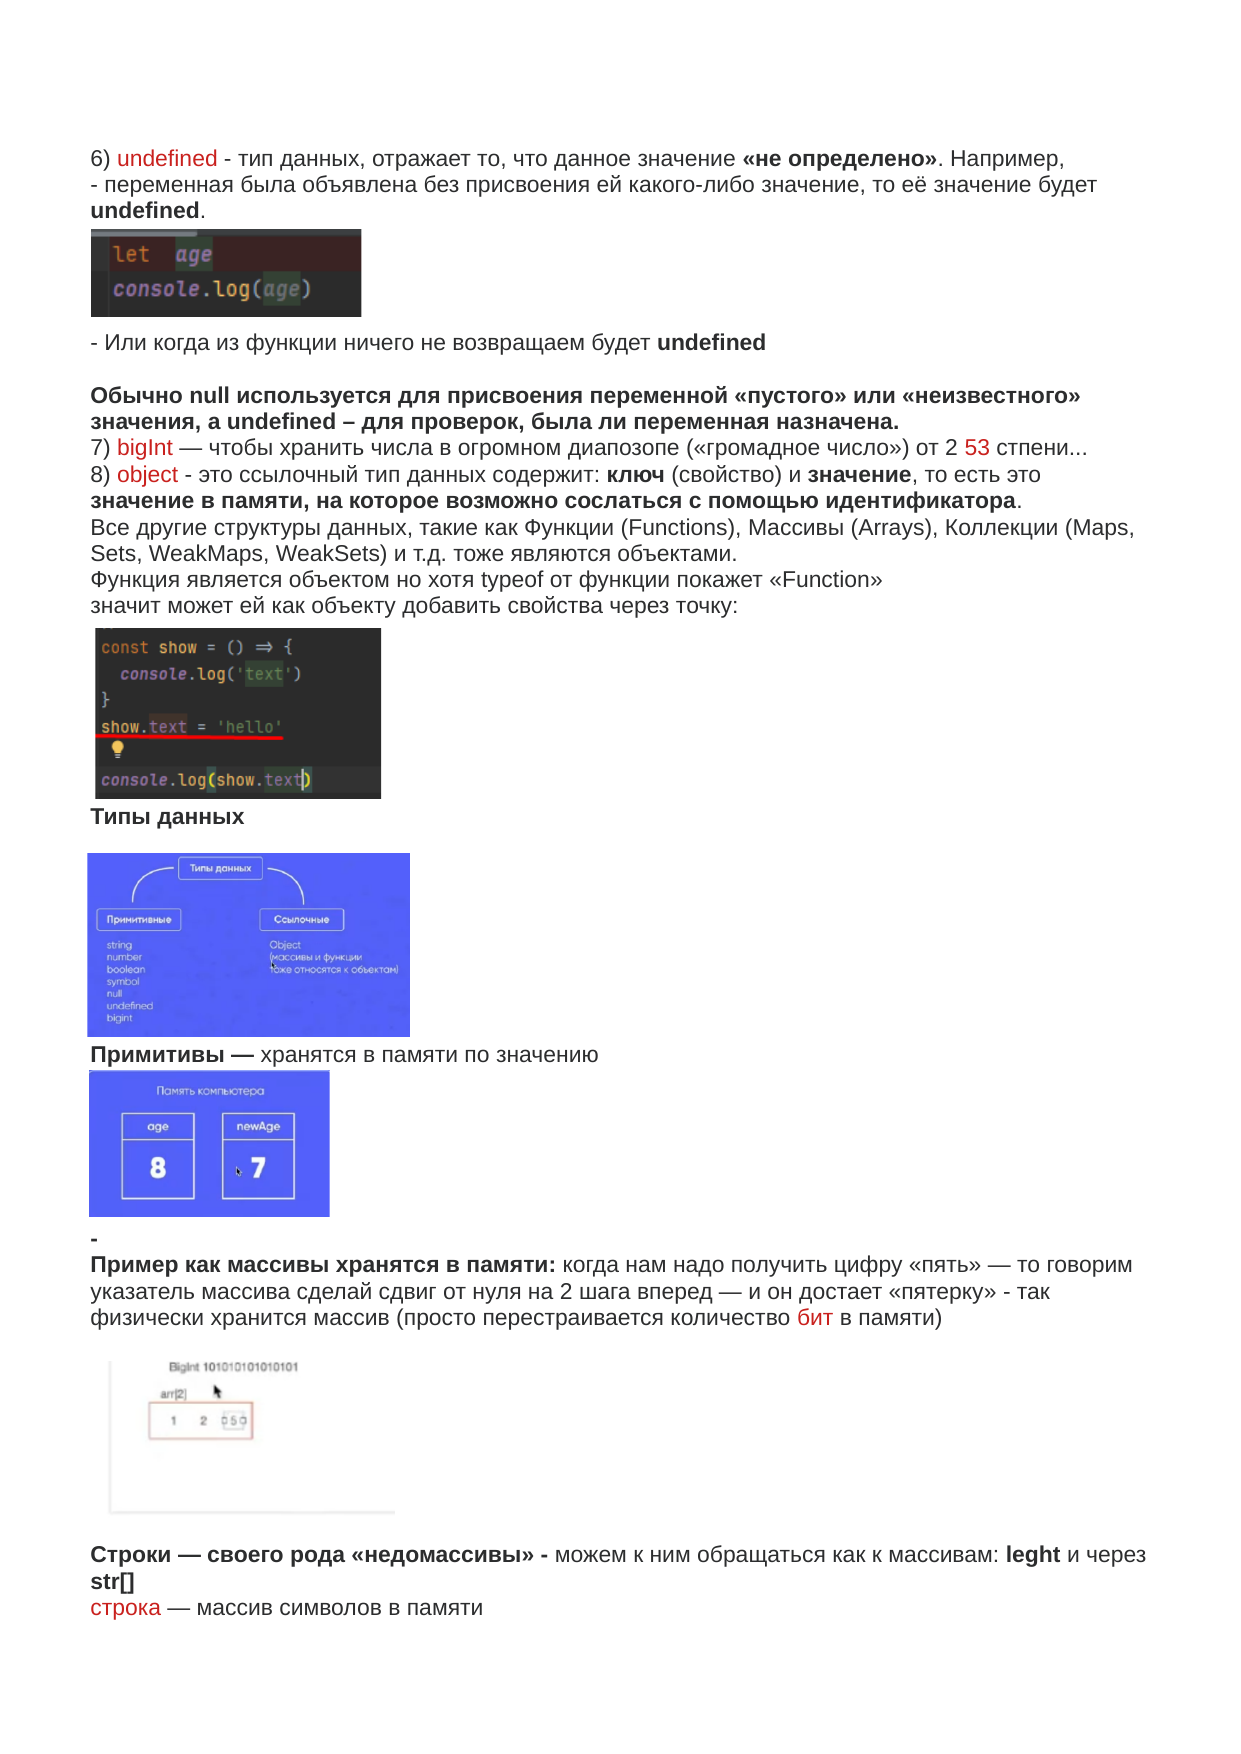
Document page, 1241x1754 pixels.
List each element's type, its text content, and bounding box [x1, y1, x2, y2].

text Все другие структуры данных, такие как Функции (Functions), Массивы (Arrays), Коллекции (Maps, Sets, WeakMaps, WeakSets) и т.д. тоже являются объектами. [90, 513, 1150, 566]
text - переменная была объявлена без присвоения ей какого-либо значение, то её значение будет undefined. [90, 171, 1150, 223]
text Пример как массивы хранятся в памяти: когда нам надо получить цифру «пять» — то говорим указатель массива сделай сдвиг от нуля на 2 шага вперед — и он достает «пятерку» - так физически хранится массив (просто перестраивается количество бит в памяти) [90, 1251, 1150, 1330]
text 7) bigInt — чтобы хранить числа в огромном диапозопе («громадное число») от 2 53 стпени... 8) object - это ссылочный тип данных содержит: ключ (свойство) и значение, то есть это значение в памяти, на которое возможно сослаться с помощью идентификатора. [90, 434, 1150, 513]
text значит может ей как объекту добавить свойства через точку: [90, 592, 1150, 619]
picture [95, 628, 382, 799]
picture [87, 853, 410, 1037]
text - [90, 1225, 1150, 1251]
text Функция является объектом но хотя typeof от функции покажет «Function» [90, 566, 1150, 592]
picture [97, 1361, 395, 1528]
text Строки — своего рода «недомассивы» - можем к ним обращаться как к массивам: leght и через str[] [90, 1541, 1150, 1594]
text 6) undefined - тип данных, отражает то, что данное значение «не определено». Например, [90, 144, 1150, 171]
text Обычно null используется для присвоения переменной «пустого» или «неизвестного» значения, а undefined – для проверок, была ли переменная назначена. [90, 382, 1150, 434]
text строка — массив символов в памяти [90, 1594, 1150, 1620]
picture [91, 229, 362, 317]
picture [89, 1070, 330, 1217]
text - Или когда из функции ничего не возвращаем будет undefined [90, 329, 1150, 355]
text Примитивы — хранятся в памяти по значению [90, 1041, 1150, 1067]
text Типы данных [90, 803, 1150, 830]
